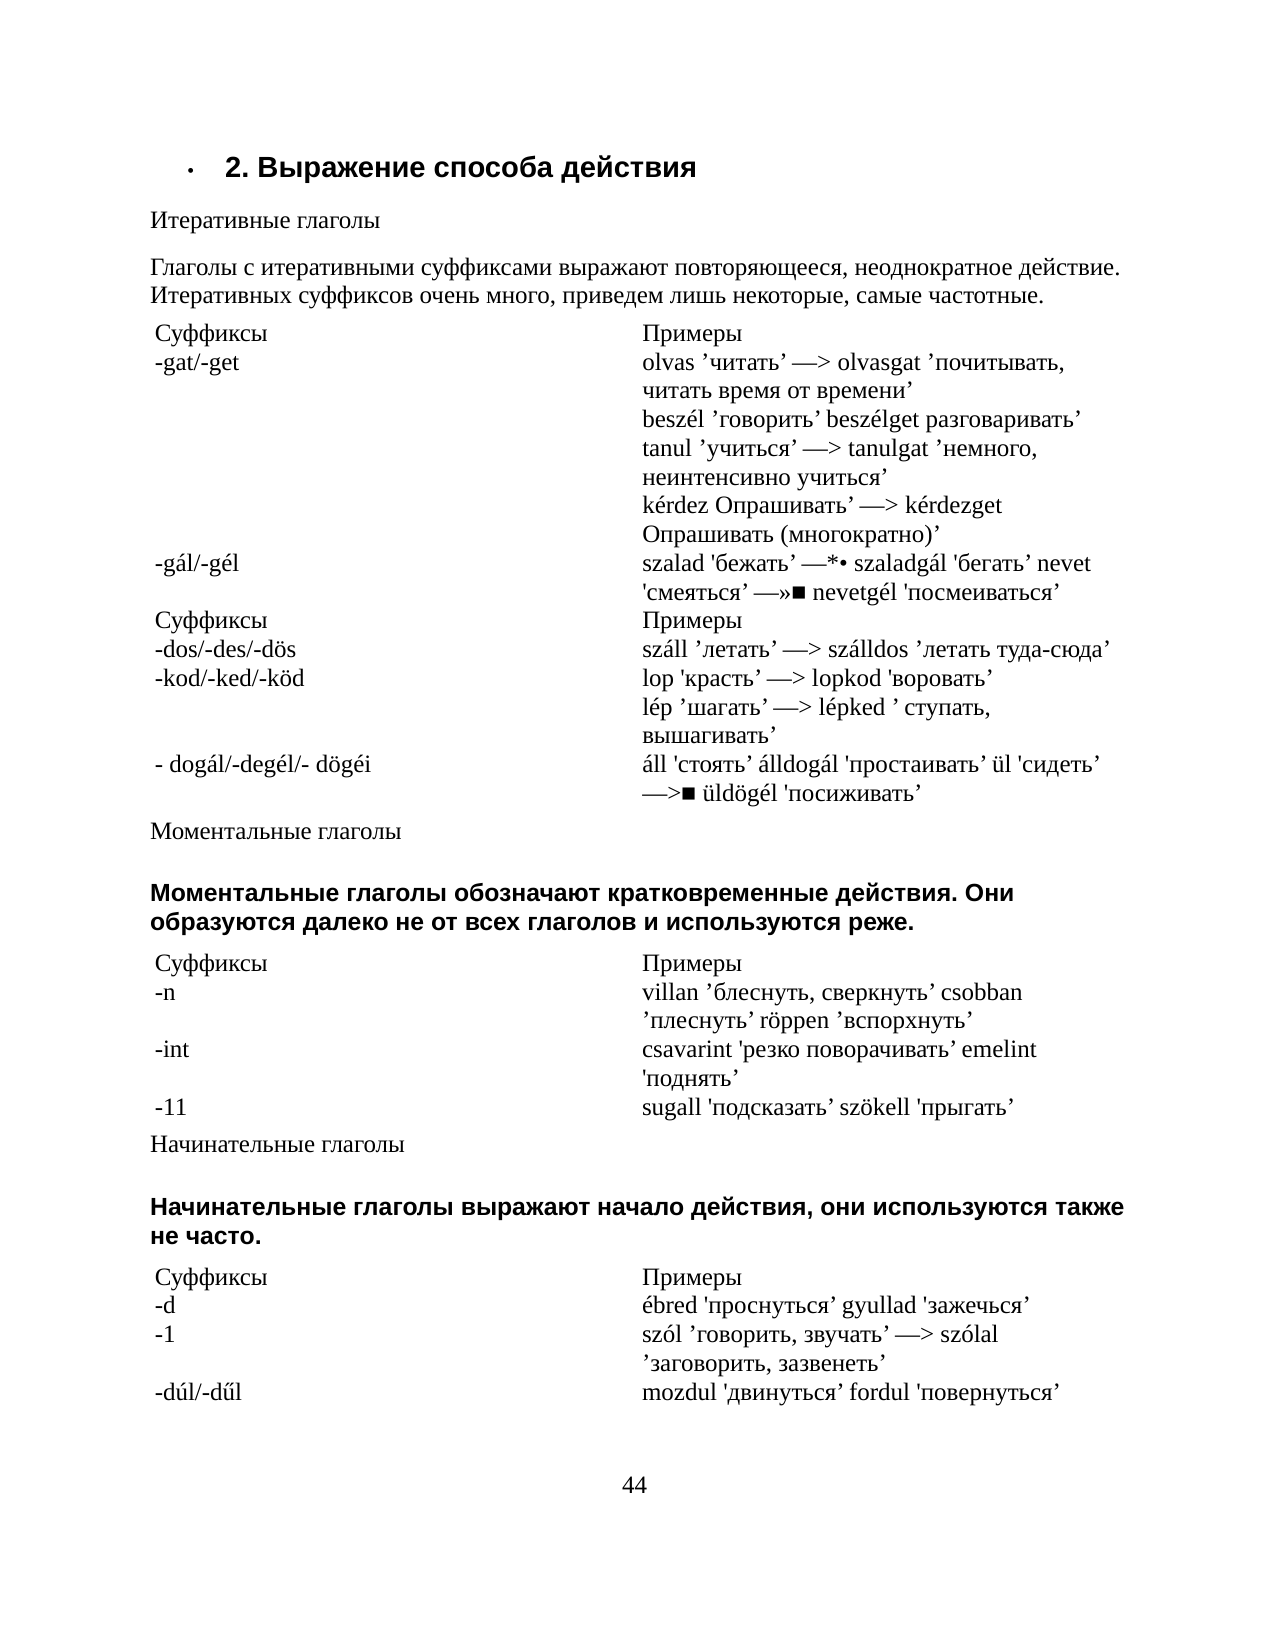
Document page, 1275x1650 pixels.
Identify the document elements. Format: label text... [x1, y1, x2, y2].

table_header Примеры [638, 318, 1125, 347]
table_cell villan ’блеснуть, сверкнуть’ csobban ’плеснуть’ röppen ’вспорхнуть’ [638, 977, 1125, 1034]
table_header Примеры [638, 948, 1125, 977]
table_header Суффиксы [150, 318, 637, 347]
table_cell lop 'красть’ —> lopkod 'воровать’ lép ’шагать’ —> lépked ’ ступать, вышагивать’ [638, 663, 1125, 749]
table_cell -11 [150, 1092, 637, 1121]
table_cell -int [150, 1034, 637, 1092]
table_cell -n [150, 977, 637, 1034]
text Начинательные глаголы [150, 1129, 1125, 1158]
text Моментальные глаголы [150, 816, 1125, 844]
table_cell áll 'стоять’ álldogál 'простаивать’ ül 'сидеть’ —>■ üldögél 'посиживать’ [638, 749, 1125, 807]
table_cell mozdul 'двинуться’ fordul 'повернуться’ [638, 1377, 1125, 1406]
table_cell -d [150, 1291, 637, 1319]
subtitle 2. Выражение способа действия [187, 150, 1125, 183]
subtitle Моментальные глаголы обозначают кратковременные действия. Они образуются далеко не от всех глаголов и используются реже. [150, 878, 1125, 936]
text Итеративные глаголы [150, 205, 1125, 234]
table_header Суффиксы [150, 606, 637, 634]
table_cell ébred 'проснуться’ gyullad 'зажечься’ [638, 1291, 1125, 1319]
table_cell -dos/-des/-dös [150, 634, 637, 663]
table_cell sugall 'подсказать’ szökell 'прыгать’ [638, 1092, 1125, 1121]
table_cell - dogál/-degél/- dögéi [150, 749, 637, 807]
table_header Примеры [638, 1262, 1125, 1291]
table_header Суффиксы [150, 948, 637, 977]
table_cell csavarint 'резко поворачивать’ emelint 'поднять’ [638, 1034, 1125, 1092]
table_cell olvas ’читать’ —> olvasgat ’почитывать, читать время от времени’ beszél ’говорить’ beszélget разговаривать’ tanul ’учиться’ —> tanulgat ’немного, неинтенсивно учиться’ kérdez Опрашивать’ —> kérdezget Опрашивать (многократно)’ [638, 347, 1125, 548]
table_cell száll ’летать’ —> szálldos ’летать туда-сюда’ [638, 634, 1125, 663]
table_header Суффиксы [150, 1262, 637, 1291]
table_cell -kod/-ked/-köd [150, 663, 637, 749]
subtitle Начинательные глаголы выражают начало действия, они используются также не часто. [150, 1192, 1125, 1249]
table_cell szalad 'бежать’ —*• szaladgál 'бегать’ nevet 'смеяться’ —»■ nevetgél 'посмеиваться’ [638, 548, 1125, 606]
table_cell -1 [150, 1319, 637, 1377]
table_cell -gál/-gél [150, 548, 637, 606]
table_cell -gat/-get [150, 347, 637, 548]
table_cell -dúl/-dűl [150, 1377, 637, 1406]
table_header Примеры [638, 606, 1125, 634]
text Глаголы с итеративными суффиксами выражают повторяющееся, неоднократное действие. Итеративных суффиксов очень много, приведем лишь некоторые, самые частотные. [150, 252, 1125, 309]
table_cell szól ’говорить, звучать’ —> szólal ’заговорить, зазвенеть’ [638, 1319, 1125, 1377]
